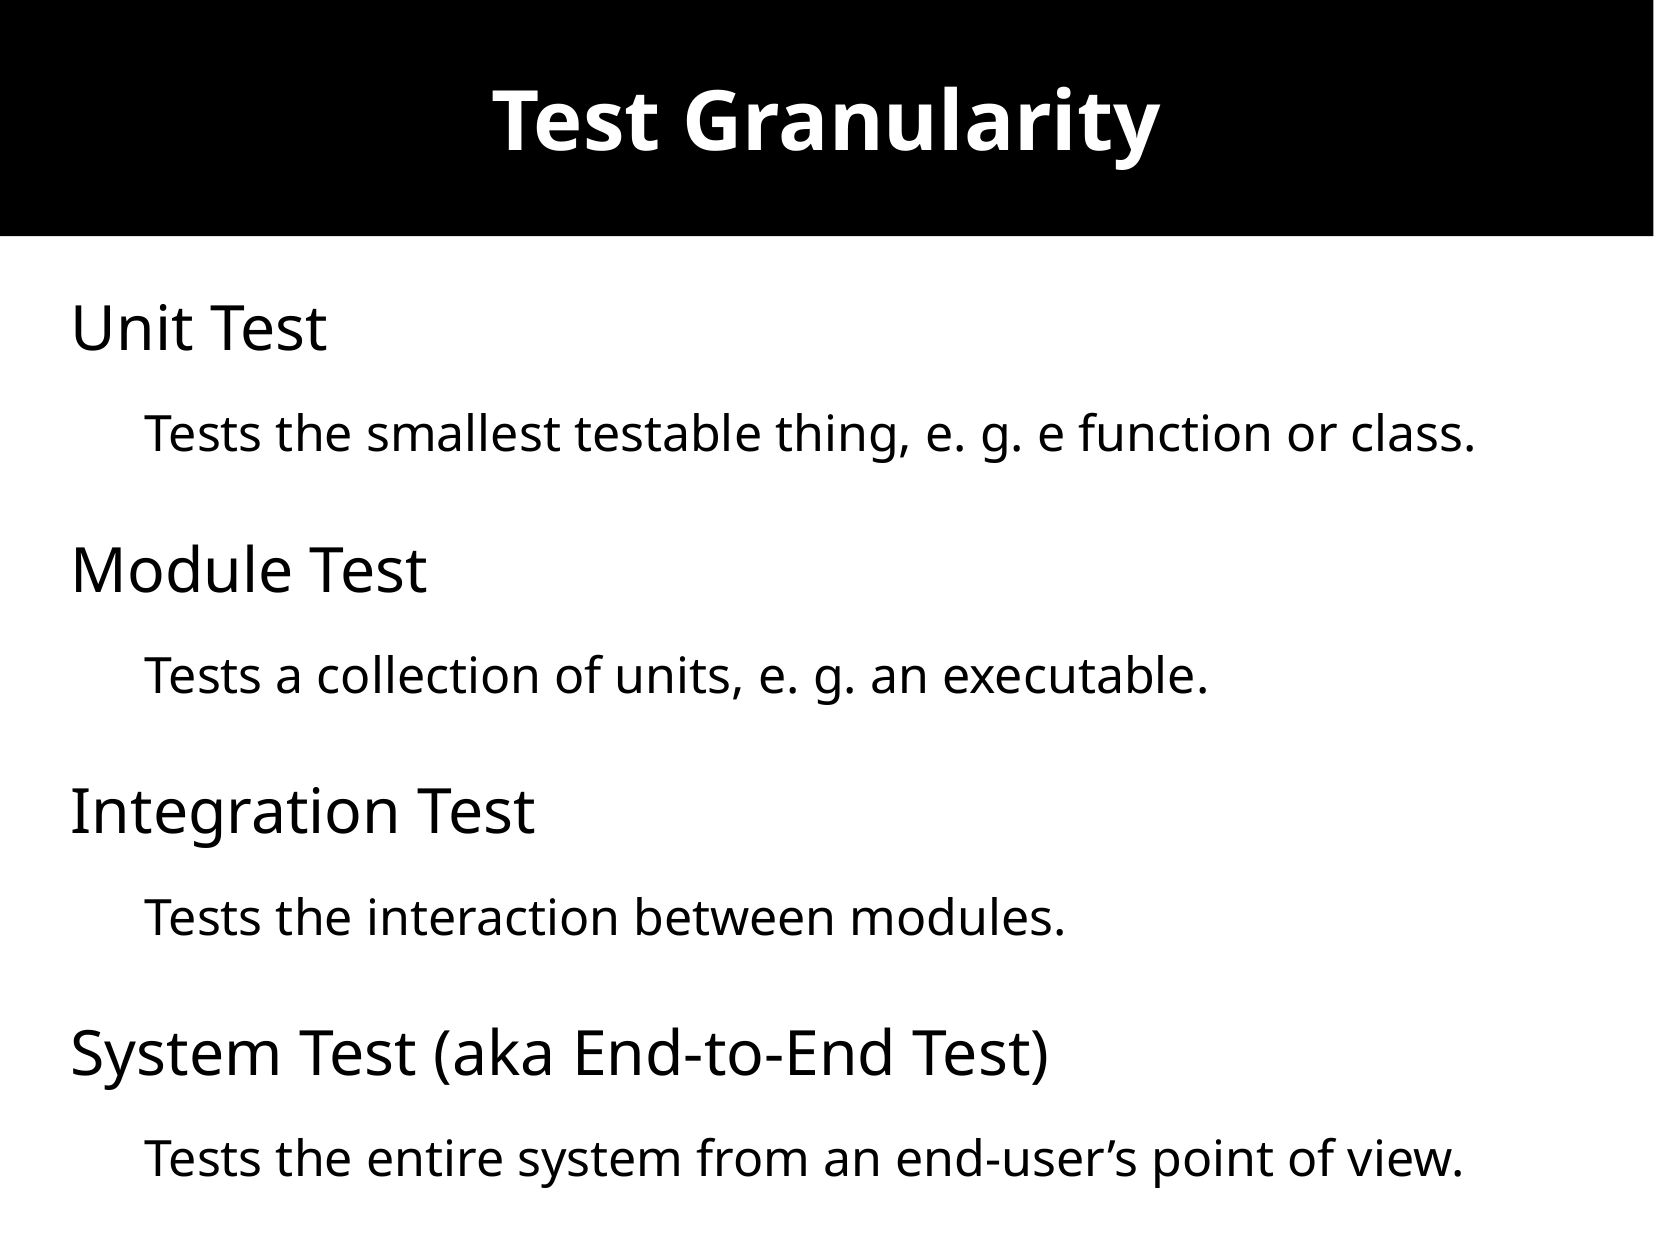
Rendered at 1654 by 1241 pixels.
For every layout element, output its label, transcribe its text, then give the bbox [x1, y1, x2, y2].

text_box Unit Test Tests the smallest testable thing, e. g. e function or class. Module Test Tests a collection of units, e. g. an executable. Integration Test Tests the interaction between modules. System Test (aka End-to-End Test) Tests the entire system from an end-user’s point of view. [70, 283, 1559, 1241]
subtitle Test Granularity [0, 0, 1654, 237]
